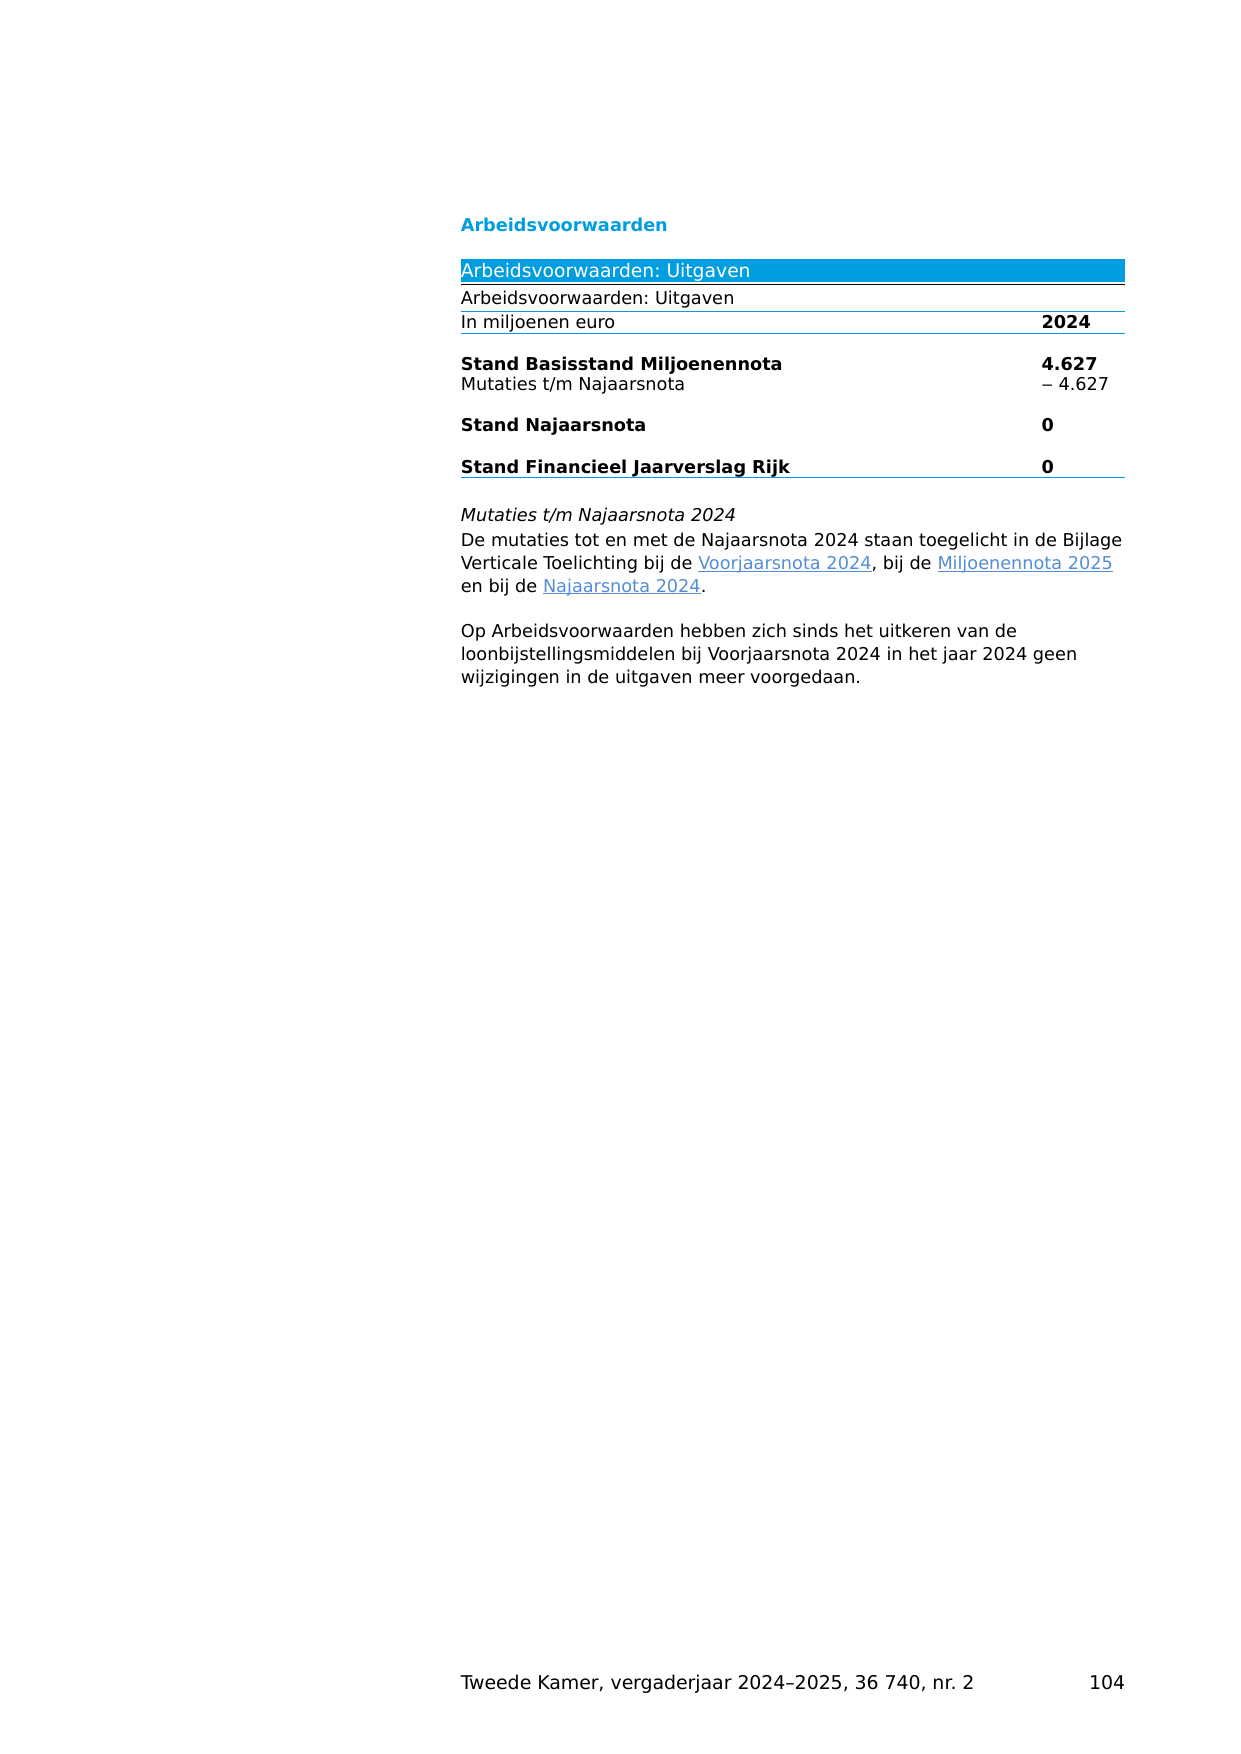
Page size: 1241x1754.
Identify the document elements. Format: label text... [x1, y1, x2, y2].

table_cell Arbeidsvoorwaarden: Uitgaven [461, 285, 1038, 311]
text Op Arbeidsvoorwaarden hebben zich sinds het uitkeren van de loonbĳstellingsmiddelen bĳ Voorjaarsnota 2024 in het jaar 2024 geen wĳzigingen in de uitgaven meer voorgedaan. [461, 619, 1125, 688]
table_cell [1039, 395, 1125, 415]
table_cell [1039, 285, 1125, 311]
table_cell 0 [1039, 415, 1125, 436]
table_cell Stand Financieel Jaarverslag Rijk [461, 457, 1038, 477]
table_cell In miljoenen euro [461, 312, 1038, 332]
table_cell [461, 436, 1038, 457]
text De mutaties tot en met de Najaarsnota 2024 staan toegelicht in de Bijlage Verticale Toelichting bij de Voorjaarsnota 2024, bij de Miljoenennota 2025 en bij de Najaarsnota 2024. [461, 528, 1125, 597]
title Arbeidsvoorwaarden [461, 213, 1125, 236]
table_cell [461, 395, 1038, 415]
text Mutaties t/m Najaarsnota 2024 [461, 503, 1125, 526]
table_cell 0 [1039, 457, 1125, 477]
table_cell Mutaties t/m Najaarsnota [461, 374, 1038, 395]
table_cell 4.627 [1039, 354, 1125, 374]
table_cell 2024 [1039, 312, 1125, 332]
table_cell Stand Najaarsnota [461, 415, 1038, 436]
table_cell [1039, 334, 1125, 353]
table_cell Stand Basisstand Miljoenennota [461, 354, 1038, 374]
table_cell [461, 334, 1038, 353]
table_cell [1039, 436, 1125, 457]
table_cell ‒ 4.627 [1039, 374, 1125, 395]
